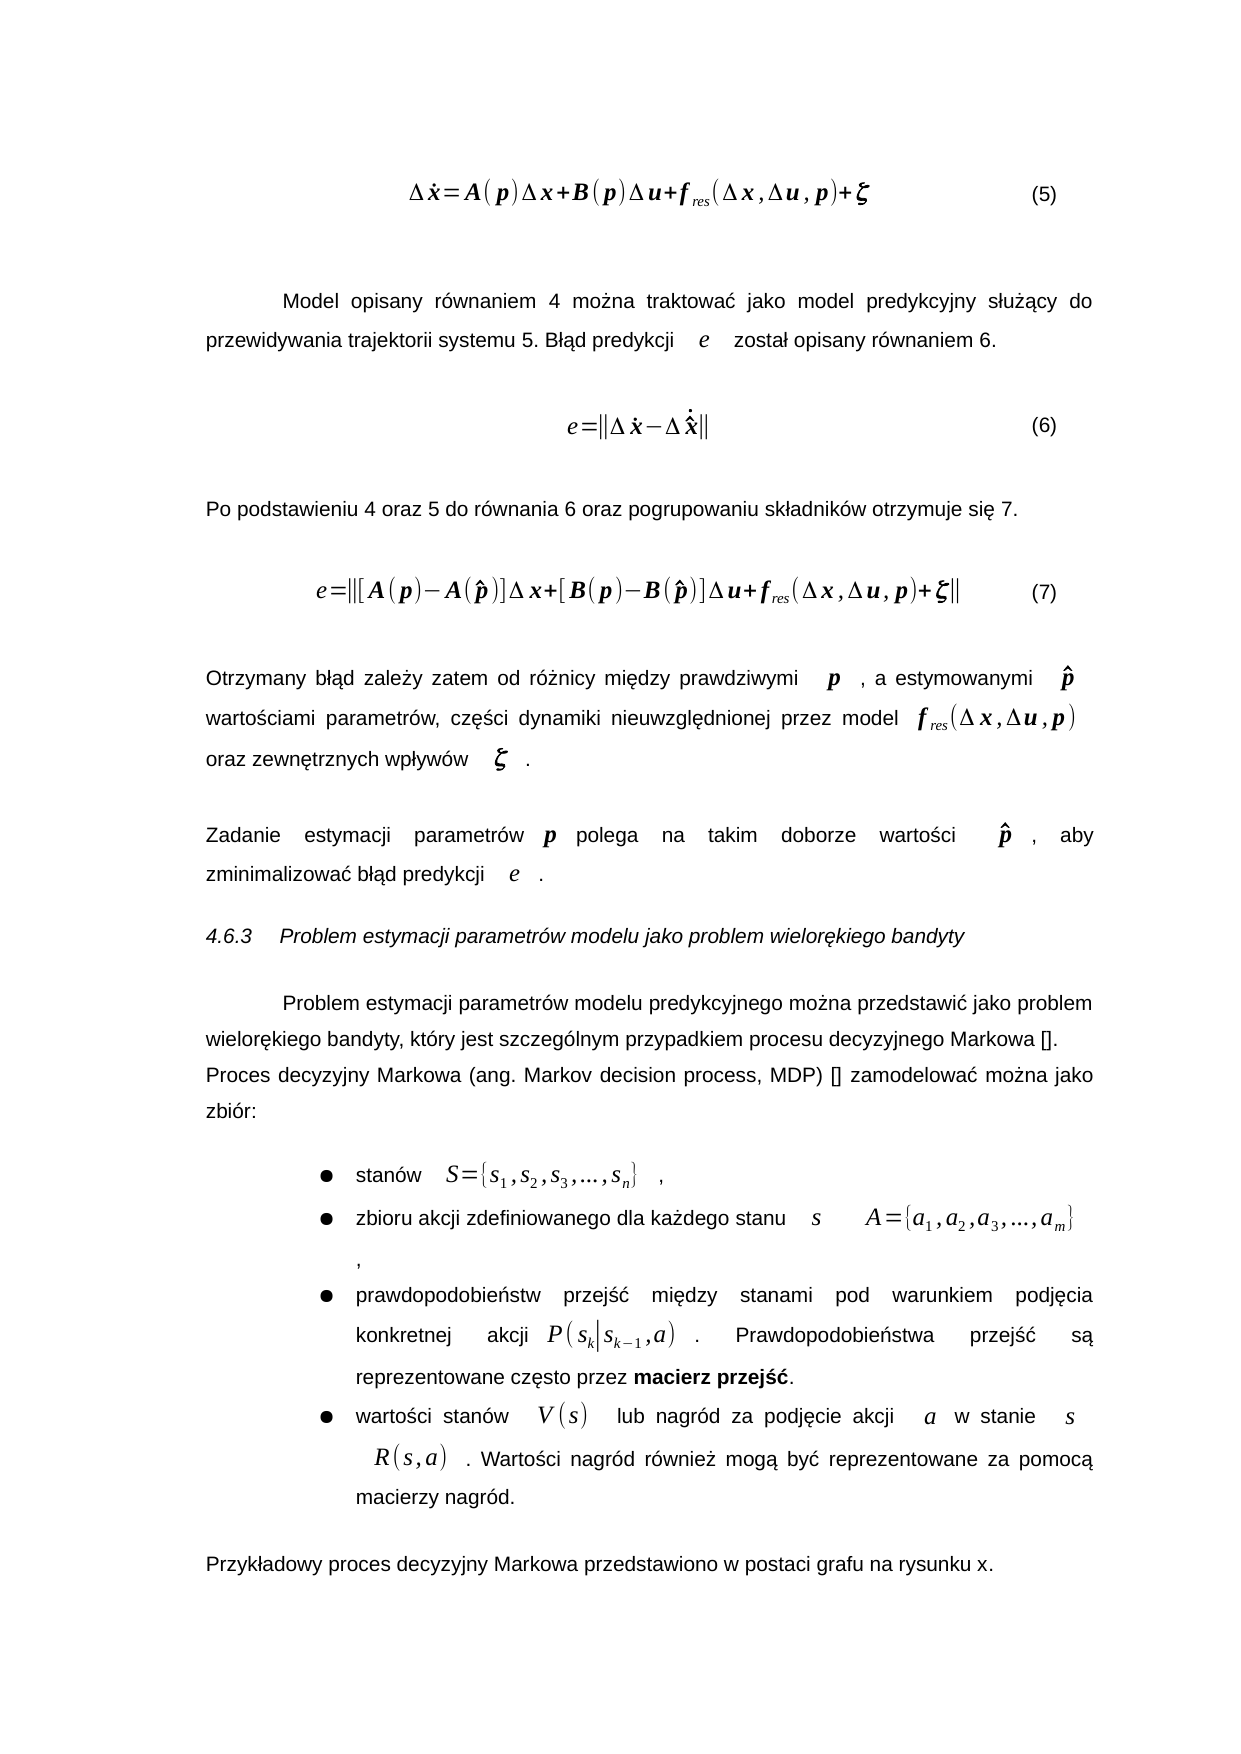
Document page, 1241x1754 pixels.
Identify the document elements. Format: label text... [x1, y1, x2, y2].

text Model opisany równaniem 4 można traktować jako model predykcyjny służący do przewidywania trajektorii systemu 5. Błąd predykcji został opisany równaniem 6. [206, 289, 1093, 352]
subtitle Problem estymacji parametrów modelu jako problem wielorękiego bandyty [206, 924, 1093, 948]
text Problem estymacji parametrów modelu predykcyjnego można przedstawić jako problem wielorękiego bandyty, który jest szczególnym przypadkiem procesu decyzyjnego Markowa []. [206, 991, 1093, 1051]
table_header (7) [995, 545, 1093, 638]
text Otrzymany błąd zależy zatem od różnicy między prawdziwymi , a estymowanymi wartościami parametrów, części dynamiki nieuwzględnionej przez modeloraz zewnętrznych wpływów . [206, 663, 1093, 772]
subtitle prawdopodobieństw przejść między stanami pod warunkiem podjęcia konkretnej akcji. Prawdopodobieństwa przejść są reprezentowane często przez macierz przejść. [318, 1283, 1093, 1389]
text Zadanie estymacji parametrówpolega na takim doborze wartości , aby zminimalizować błąd predykcji . [206, 820, 1093, 887]
text Przykładowy proces decyzyjny Markowa przedstawiono w postaci grafu na rysunku x. [206, 1552, 1093, 1576]
subtitle stanów , [318, 1160, 1093, 1191]
table_header (6) [995, 377, 1093, 472]
subtitle zbioru akcji zdefiniowanego dla każdego stanu , [318, 1203, 1093, 1271]
table_header [206, 377, 995, 472]
text Po podstawieniu 4 oraz 5 do równania 6 oraz pogrupowaniu składników otrzymuje się 7. [206, 497, 1093, 521]
text Proces decyzyjny Markowa (ang. Markov decision process, MDP) [] zamodelować można jako zbiór: [206, 1063, 1093, 1123]
subtitle wartości stanów lub nagród za podjęcie akcji w stanie . Wartości nagród również mogą być reprezentowane za pomocą macierzy nagród. [318, 1401, 1093, 1509]
table_header [206, 545, 995, 638]
table_header [206, 147, 995, 240]
table_header (5) [995, 147, 1093, 240]
